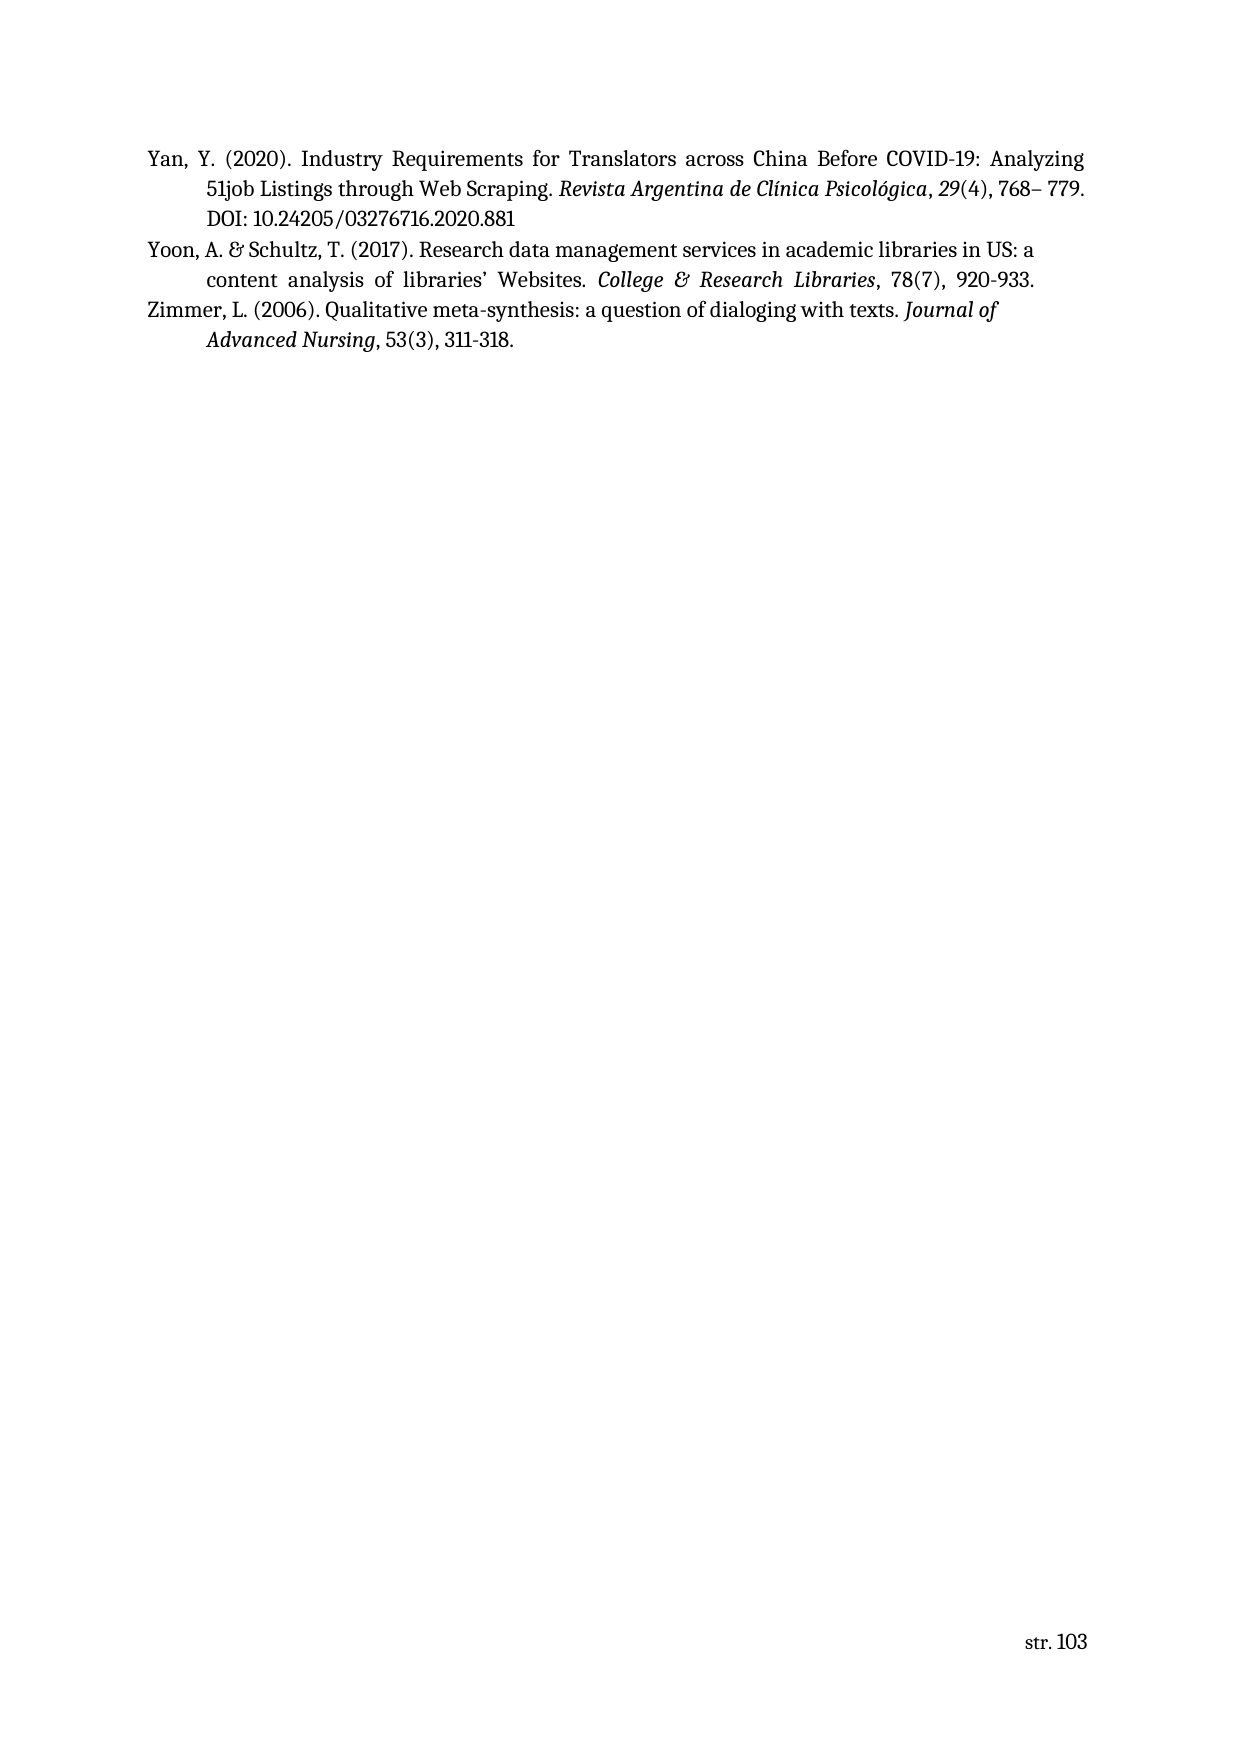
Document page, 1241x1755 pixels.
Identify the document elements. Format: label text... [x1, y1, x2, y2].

text Yan, Y. (2020). Industry Requirements for Translators across China Before COVID-19: Analyzing 51job Listings through Web Scraping. Revista Argentina de Clínica Psicológica, 29(4), 768– 779. DOI: 10.24205/03276716.2020.881 [147, 146, 1085, 232]
text Yoon, A. & Schultz, T. (2017). Research data management services in academic libraries in US: a [147, 236, 1111, 263]
text Advanced Nursing, 53(3), 311-318. [206, 327, 1111, 353]
text content analysis of libraries’ Websites. College & Research Libraries, 78(7), 920-933. Zimmer, L. (2006). Qualitative meta-synthesis: a question of dialoging with texts. Journal of [147, 267, 1035, 323]
